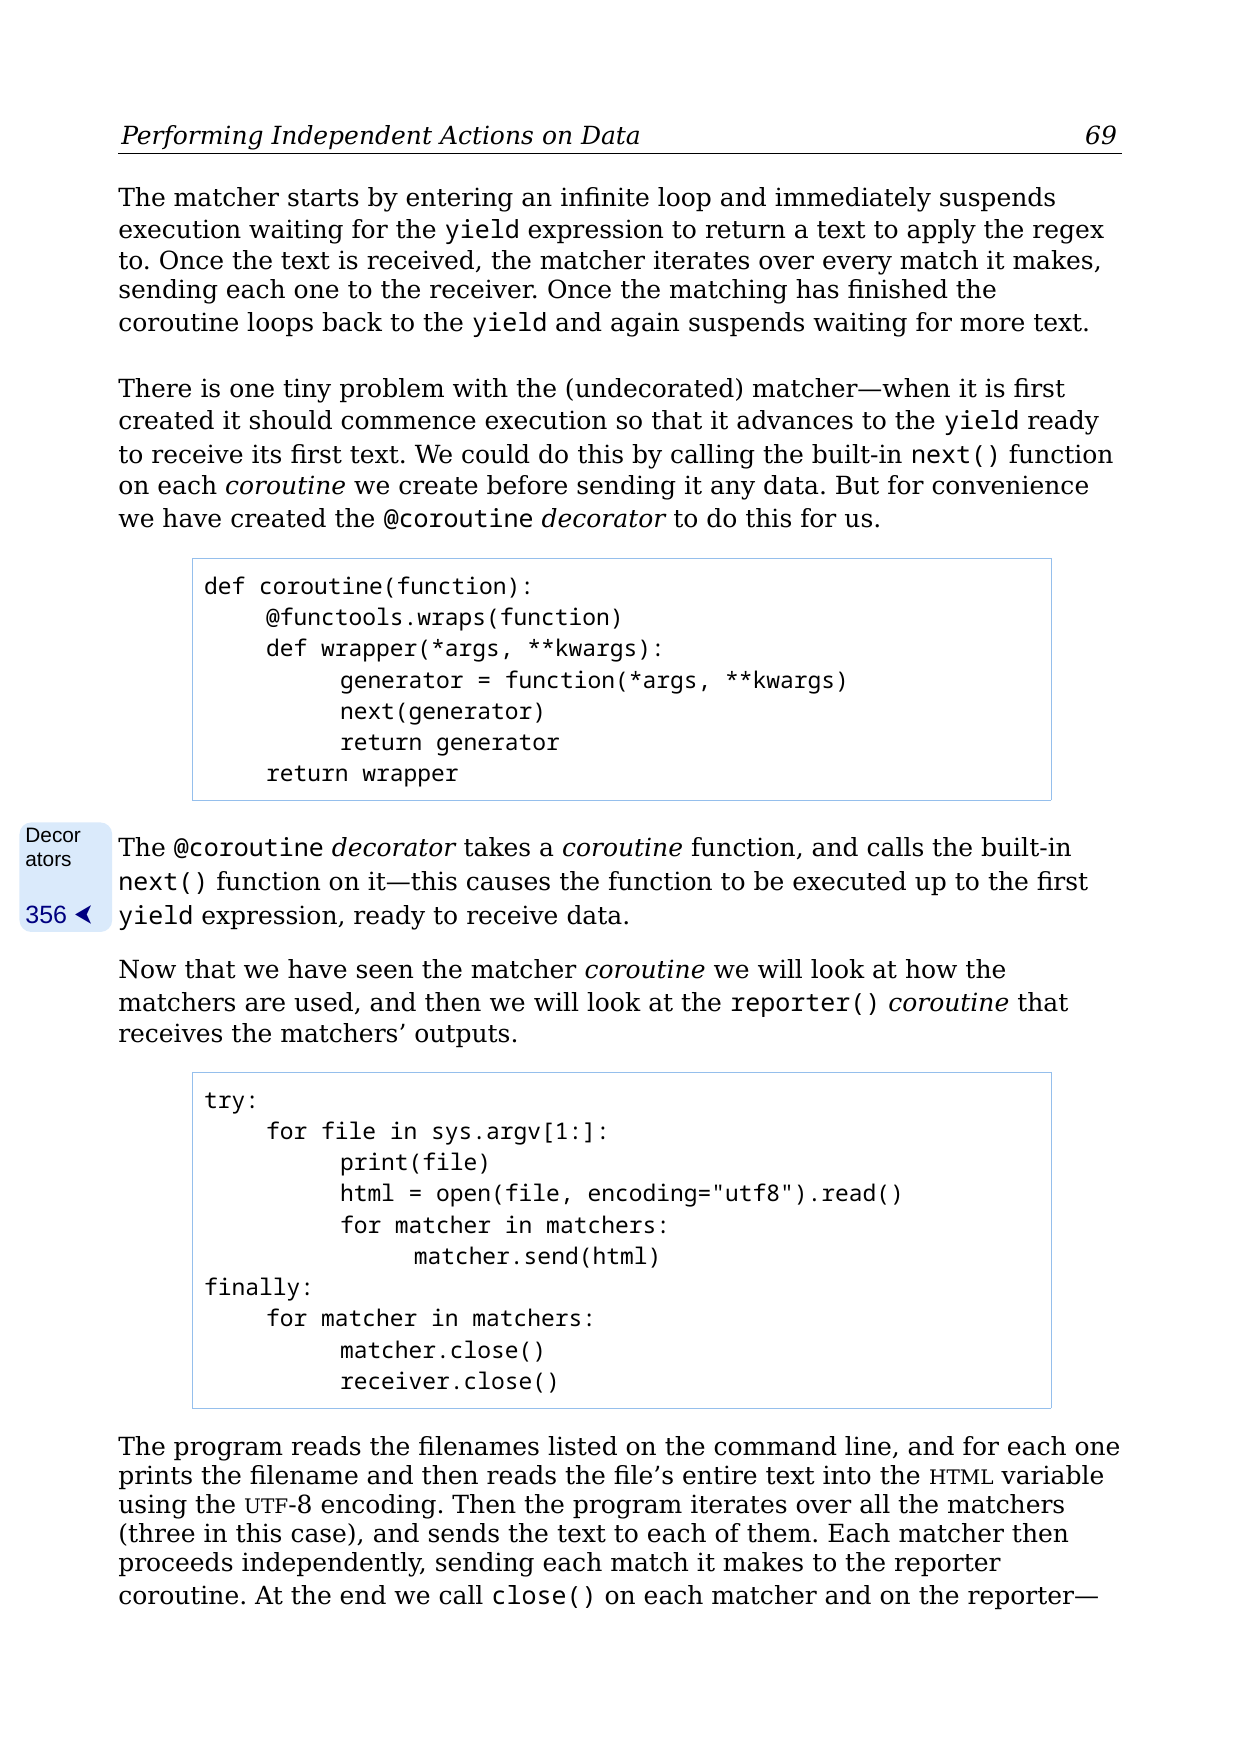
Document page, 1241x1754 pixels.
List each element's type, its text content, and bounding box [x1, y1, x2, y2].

text The @coroutine decorator takes a coroutine function, and calls the built-in next() function on it—this causes the function to be executed up to the first yield expression, ready to receive data. [118, 830, 1122, 932]
text The matcher starts by entering an infinite loop and immediately suspends execution waiting for the yield expression to return a text to apply the regex to. Once the text is received, the matcher iterates over every match it makes, sending each one to the receiver. Once the matching has finished the coroutine loops back to the yield and again suspends waiting for more text. [118, 183, 1122, 338]
text receiver.close() [193, 1353, 1051, 1408]
text matcher.close() [193, 1322, 1051, 1353]
text for matcher in matchers: [193, 1197, 1051, 1228]
text return generator [193, 714, 1051, 745]
text There is one tiny problem with the (undecorated) matcher—when it is first created it should commence execution so that it advances to the yield ready to receive its first text. We could do this by calling the built-in next() function on each coroutine we create before sending it any data. But for convenience we have created the @coroutine decorator to do this for us. [118, 374, 1122, 534]
text matcher.send(html) [193, 1228, 1051, 1259]
text def coroutine(function): [193, 559, 1051, 589]
text try: [193, 1073, 1051, 1103]
text return wrapper [193, 745, 1051, 800]
text Now that we have seen the matcher coroutine we will look at how the matchers are used, and then we will look at the reporter() coroutine that receives the matchers’ outputs. [118, 956, 1122, 1048]
text finally: [193, 1259, 1051, 1291]
text @functools.wraps(function) [193, 589, 1051, 620]
text for file in sys.argv[1:]: [193, 1103, 1051, 1134]
text The program reads the filenames listed on the command line, and for each one prints the filename and then reads the file’s entire text into the html variable using the utf-8 encoding. Then the program iterates over all the matchers (three in this case), and sends the text to each of them. Each matcher then proceeds independently, sending each match it makes to the reporter coroutine. At the end we call close() on each matcher and on the reporter— [118, 1432, 1122, 1612]
text next(generator) [193, 683, 1051, 714]
text html = open(file, encoding="utf8").read() [193, 1166, 1051, 1197]
text print(file) [193, 1134, 1051, 1166]
text def wrapper(*args, **kwargs): [193, 620, 1051, 652]
text for matcher in matchers: [193, 1291, 1051, 1322]
text generator = function(*args, **kwargs) [193, 652, 1051, 683]
